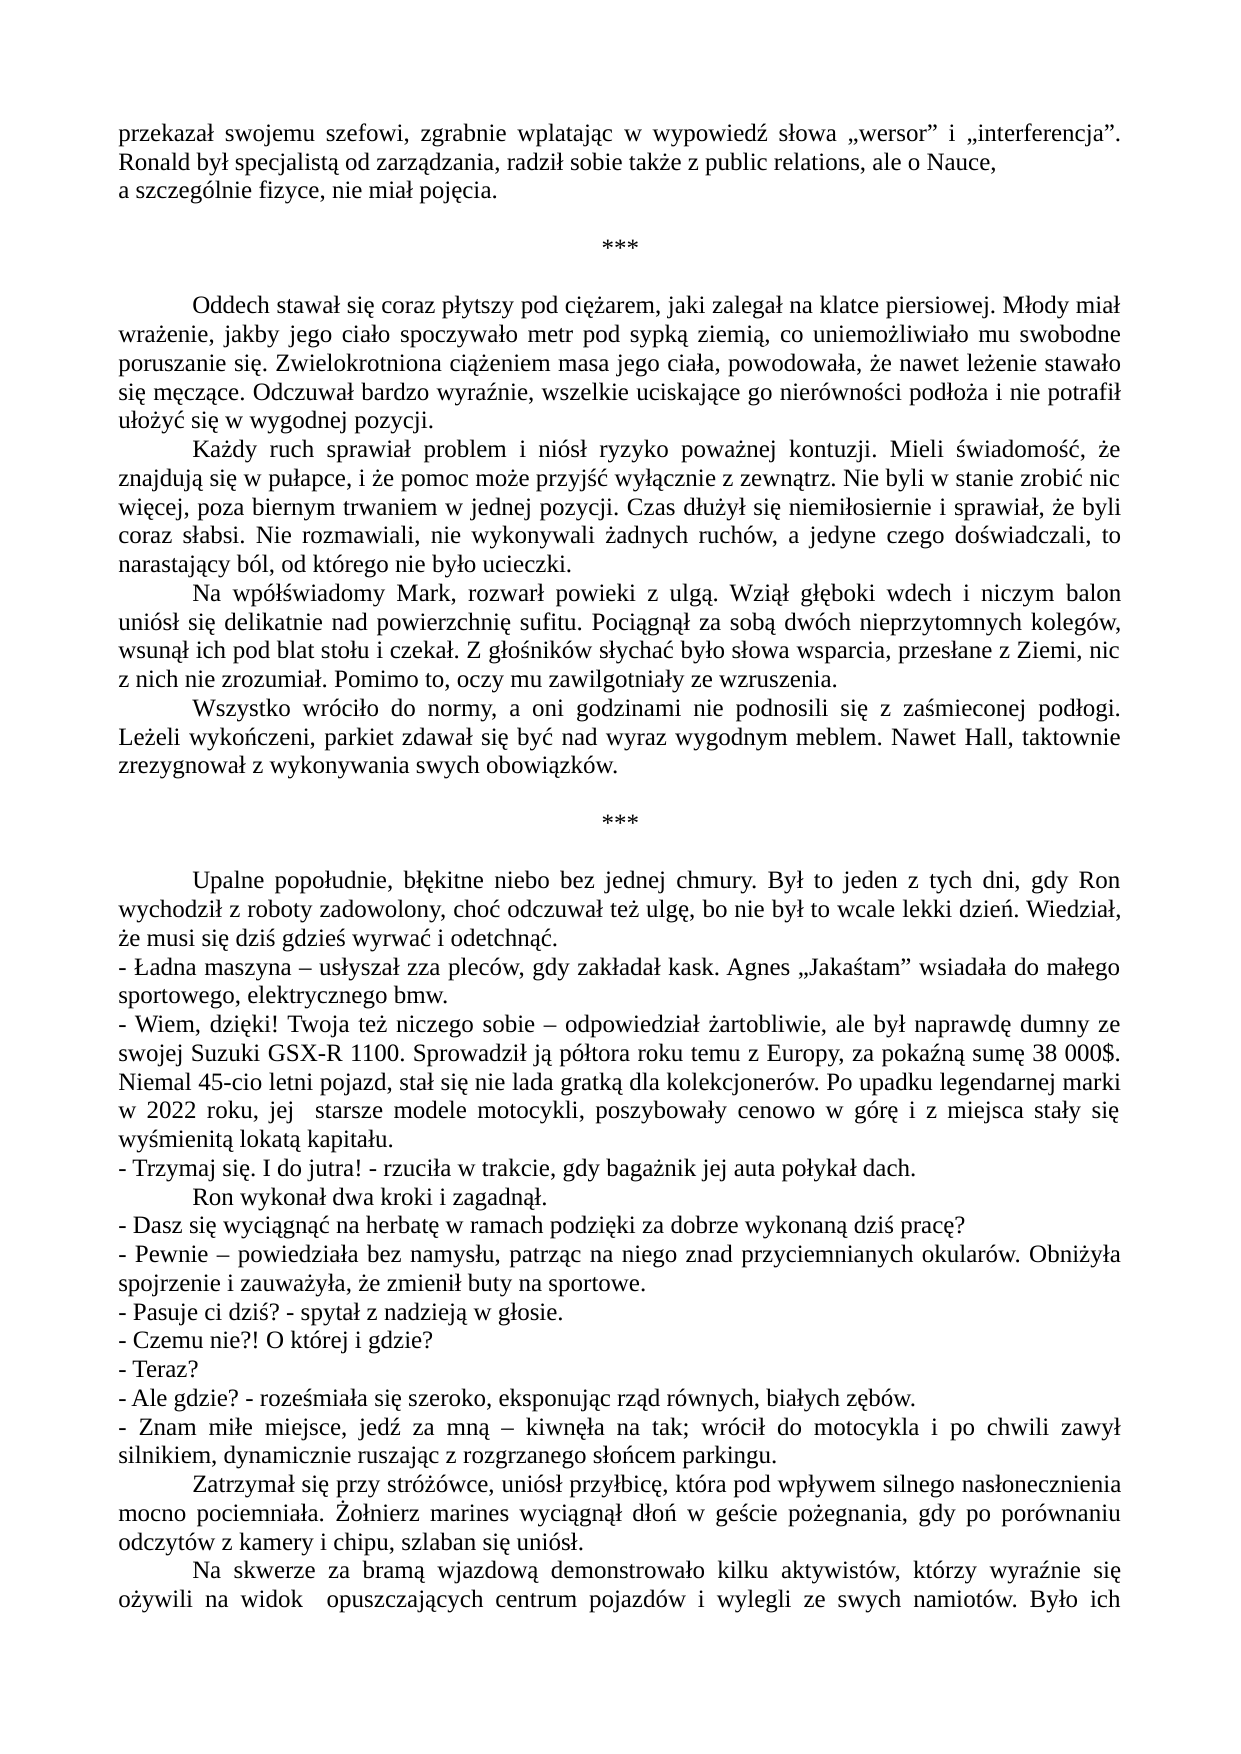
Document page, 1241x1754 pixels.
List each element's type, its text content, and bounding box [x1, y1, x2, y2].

text Ron wykonał dwa kroki i zagadnął. [118, 1182, 1122, 1211]
text - Teraz? [118, 1354, 1122, 1383]
text przekazał swojemu szefowi, zgrabnie wplatając w wypowiedź słowa „wersor” i „interferencja”. Ronald był specjalistą od zarządzania, radził sobie także z public relations, ale o Nauce, [118, 118, 1122, 176]
text Na wpółświadomy Mark, rozwarł powieki z ulgą. Wziął głęboki wdech i niczym balon uniósł się delikatnie nad powierzchnię sufitu. Pociągnął za sobą dwóch nieprzytomnych kolegów, wsunął ich pod blat stołu i czekał. Z głośników słychać było słowa wsparcia, przesłane z Ziemi, nic z nich nie zrozumiał. Pomimo to, oczy mu zawilgotniały ze wzruszenia. [118, 578, 1122, 693]
text Zatrzymał się przy stróżówce, uniósł przyłbicę, która pod wpływem silnego nasłonecznienia mocno pociemniała. Żołnierz marines wyciągnął dłoń w geście pożegnania, gdy po porównaniu odczytów z kamery i chipu, szlaban się uniósł. [118, 1469, 1122, 1556]
text - Ładna maszyna – usłyszał zza pleców, gdy zakładał kask. Agnes „Jakaśtam” wsiadała do małego sportowego, elektrycznego bmw. [118, 952, 1122, 1009]
text - Trzymaj się. I do jutra! - rzuciła w trakcie, gdy bagażnik jej auta połykał dach. [118, 1153, 1122, 1182]
text Upalne popołudnie, błękitne niebo bez jednej chmury. Był to jeden z tych dni, gdy Ron wychodził z roboty zadowolony, choć odczuwał też ulgę, bo nie był to wcale lekki dzień. Wiedział, że musi się dziś gdzieś wyrwać i odetchnąć. [118, 866, 1122, 952]
text Na skwerze za bramą wjazdową demonstrowało kilku aktywistów, którzy wyraźnie się ożywili na widok opuszczających centrum pojazdów i wylegli ze swych namiotów. Było ich [118, 1556, 1122, 1613]
text Oddech stawał się coraz płytszy pod ciężarem, jaki zalegał na klatce piersiowej. Młody miał wrażenie, jakby jego ciało spoczywało metr pod sypką ziemią, co uniemożliwiało mu swobodne poruszanie się. Zwielokrotniona ciążeniem masa jego ciała, powodowała, że nawet leżenie stawało się męczące. Odczuwał bardzo wyraźnie, wszelkie uciskające go nierówności podłoża i nie potrafił ułożyć się w wygodnej pozycji. [118, 291, 1122, 434]
text - Czemu nie?! O której i gdzie? [118, 1326, 1122, 1354]
text - Znam miłe miejsce, jedź za mną – kiwnęła na tak; wrócił do motocykla i po chwili zawył silnikiem, dynamicznie ruszając z rozgrzanego słońcem parkingu. [118, 1412, 1122, 1469]
text a szczególnie fizyce, nie miał pojęcia. [118, 176, 1122, 204]
text - Pasuje ci dziś? - spytał z nadzieją w głosie. [118, 1297, 1122, 1326]
text *** [118, 233, 1122, 262]
text Wszystko wróciło do normy, a oni godzinami nie podnosili się z zaśmieconej podłogi. Leżeli wykończeni, parkiet zdawał się być nad wyraz wygodnym meblem. Nawet Hall, taktownie zrezygnował z wykonywania swych obowiązków. [118, 693, 1122, 779]
text - Wiem, dzięki! Twoja też niczego sobie – odpowiedział żartobliwie, ale był naprawdę dumny ze swojej Suzuki GSX-R 1100. Sprowadził ją półtora roku temu z Europy, za pokaźną sumę 38 000$. Niemal 45-cio letni pojazd, stał się nie lada gratką dla kolekcjonerów. Po upadku legendarnej marki w 2022 roku, jej starsze modele motocykli, poszybowały cenowo w górę i z miejsca stały się wyśmienitą lokatą kapitału. [118, 1009, 1122, 1153]
text *** [118, 808, 1122, 837]
text Każdy ruch sprawiał problem i niósł ryzyko poważnej kontuzji. Mieli świadomość, że znajdują się w pułapce, i że pomoc może przyjść wyłącznie z zewnątrz. Nie byli w stanie zrobić nic więcej, poza biernym trwaniem w jednej pozycji. Czas dłużył się niemiłosiernie i sprawiał, że byli coraz słabsi. Nie rozmawiali, nie wykonywali żadnych ruchów, a jedyne czego doświadczali, to narastający ból, od którego nie było ucieczki. [118, 434, 1122, 578]
text - Pewnie – powiedziała bez namysłu, patrząc na niego znad przyciemnianych okularów. Obniżyła spojrzenie i zauważyła, że zmienił buty na sportowe. [118, 1239, 1122, 1297]
text - Ale gdzie? - roześmiała się szeroko, eksponując rząd równych, białych zębów. [118, 1383, 1122, 1412]
text - Dasz się wyciągnąć na herbatę w ramach podzięki za dobrze wykonaną dziś pracę? [118, 1211, 1122, 1239]
